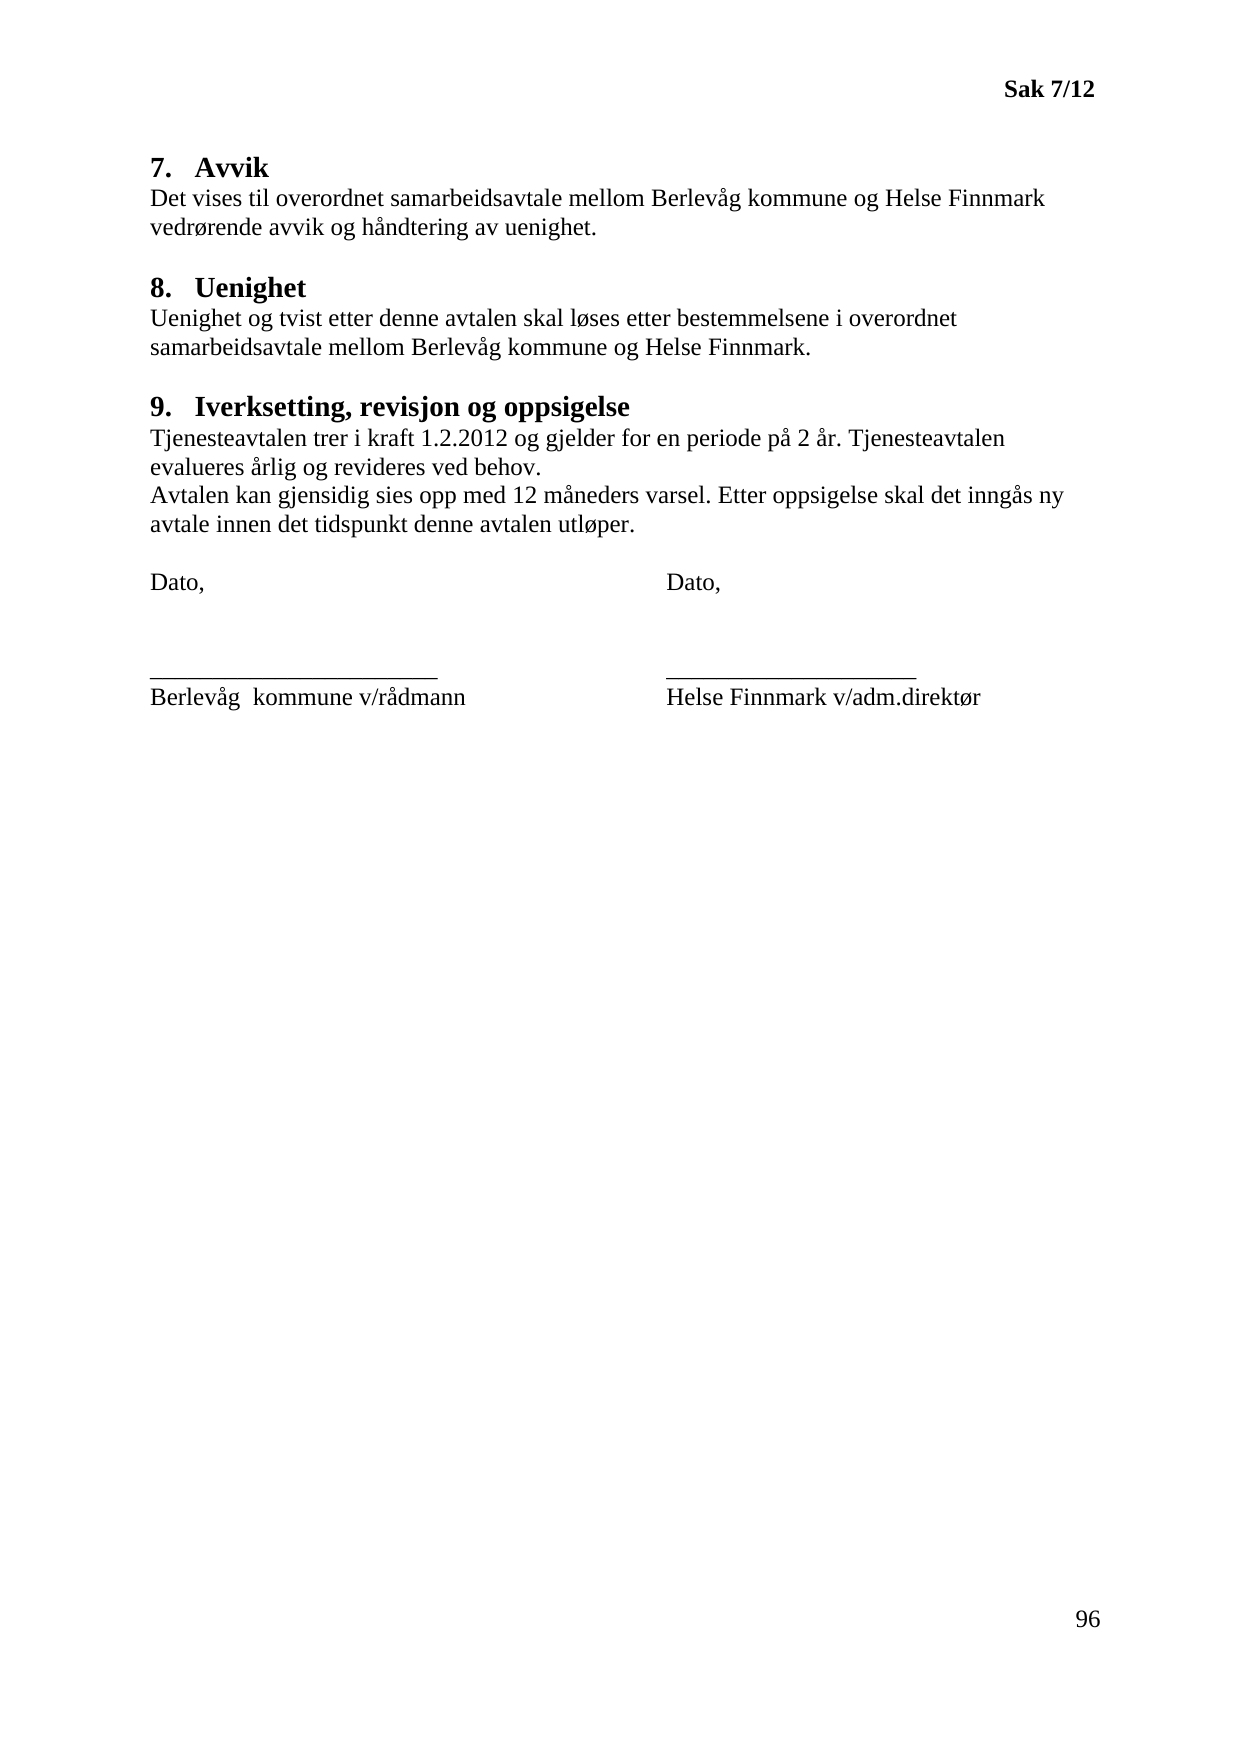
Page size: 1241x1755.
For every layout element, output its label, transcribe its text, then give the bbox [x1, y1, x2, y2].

text Berlevåg kommune v/rådmann Helse Finnmark v/adm.direktør [150, 682, 1100, 711]
text 7. Avvik [150, 150, 1100, 183]
text Dato, Dato, [150, 567, 1100, 596]
text Uenighet og tvist etter denne avtalen skal løses etter bestemmelsene i overordnet samarbeidsavtale mellom Berlevåg kommune og Helse Finnmark. [150, 303, 1100, 389]
text Avtalen kan gjensidig sies opp med 12 måneders varsel. Etter oppsigelse skal det inngås ny avtale innen det tidspunkt denne avtalen utløper. [150, 481, 1100, 538]
text _______________________ ____________________ [150, 653, 1100, 682]
text 8. Uenighet [150, 270, 1100, 303]
text Det vises til overordnet samarbeidsavtale mellom Berlevåg kommune og Helse Finnmark vedrørende avvik og håndtering av uenighet. [150, 183, 1100, 270]
text 9. Iverksetting, revisjon og oppsigelse [150, 389, 1100, 423]
text Tjenesteavtalen trer i kraft 1.2.2012 og gjelder for en periode på 2 år. Tjenesteavtalen evalueres årlig og revideres ved behov. [150, 423, 1100, 481]
